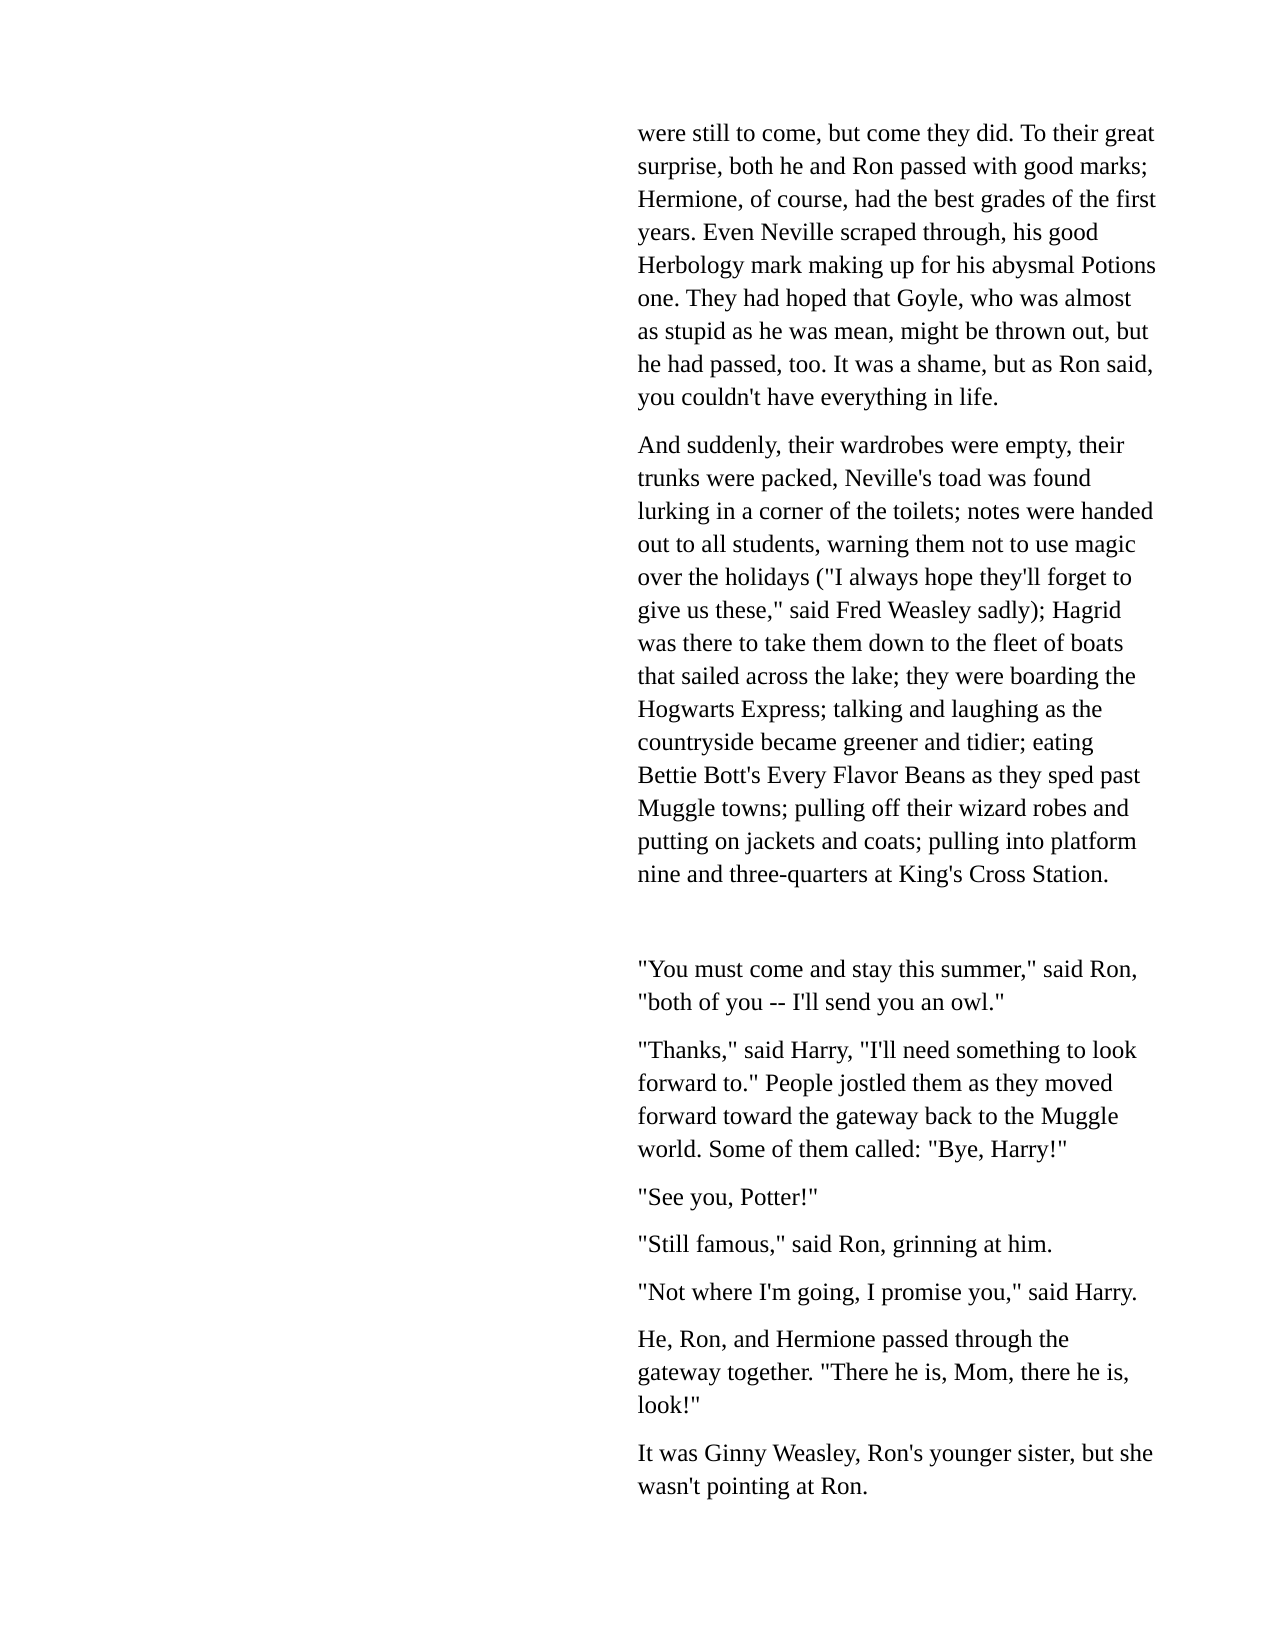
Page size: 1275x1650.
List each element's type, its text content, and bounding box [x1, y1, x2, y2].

table_cell [118, 1035, 637, 1182]
table_cell "You must come and stay this summer," said Ron, "both of you -- I'll send you an owl." [638, 954, 1157, 1035]
table_cell It was Ginny Weasley, Ron's younger sister, but she wasn't pointing at Ron. [638, 1438, 1157, 1519]
table_cell [118, 118, 637, 430]
table_cell [118, 954, 637, 1035]
table_cell "Still famous," said Ron, grinning at him. [638, 1229, 1157, 1277]
table_cell [118, 1438, 637, 1519]
table_cell [638, 907, 1157, 954]
table_cell "Thanks," said Harry, "I'll need something to look forward to." People jostled them as they moved forward toward the gateway back to the Muggle world. Some of them called: "Bye, Harry!" [638, 1035, 1157, 1182]
table_cell [118, 1277, 637, 1324]
table_cell were still to come, but come they did. To their great surprise, both he and Ron passed with good marks; Hermione, of course, had the best grades of the first years. Even Neville scraped through, his good Herbology mark making up for his abysmal Potions one. They had hoped that Goyle, who was almost as stupid as he was mean, might be thrown out, but he had passed, too. It was a shame, but as Ron said, you couldn't have everything in life. [638, 118, 1157, 430]
table_cell [118, 907, 637, 954]
table_cell And suddenly, their wardrobes were empty, their trunks were packed, Neville's toad was found lurking in a corner of the toilets; notes were handed out to all students, warning them not to use magic over the holidays ("I always hope they'll forget to give us these," said Fred Weasley sadly); Hagrid was there to take them down to the fleet of boats that sailed across the lake; they were boarding the Hogwarts Express; talking and laughing as the countryside became greener and tidier; eating Bettie Bott's Every Flavor Beans as they sped past Muggle towns; pulling off their wizard robes and putting on jackets and coats; pulling into platform nine and three-quarters at King's Cross Station. [638, 430, 1157, 907]
table_cell [118, 1325, 637, 1438]
table_cell [118, 1229, 637, 1277]
table_cell [118, 430, 637, 907]
table_cell "Not where I'm going, I promise you," said Harry. [638, 1277, 1157, 1324]
table_cell "See you, Potter!" [638, 1182, 1157, 1229]
table_cell He, Ron, and Hermione passed through the gateway together. "There he is, Mom, there he is, look!" [638, 1325, 1157, 1438]
table_cell [118, 1182, 637, 1229]
